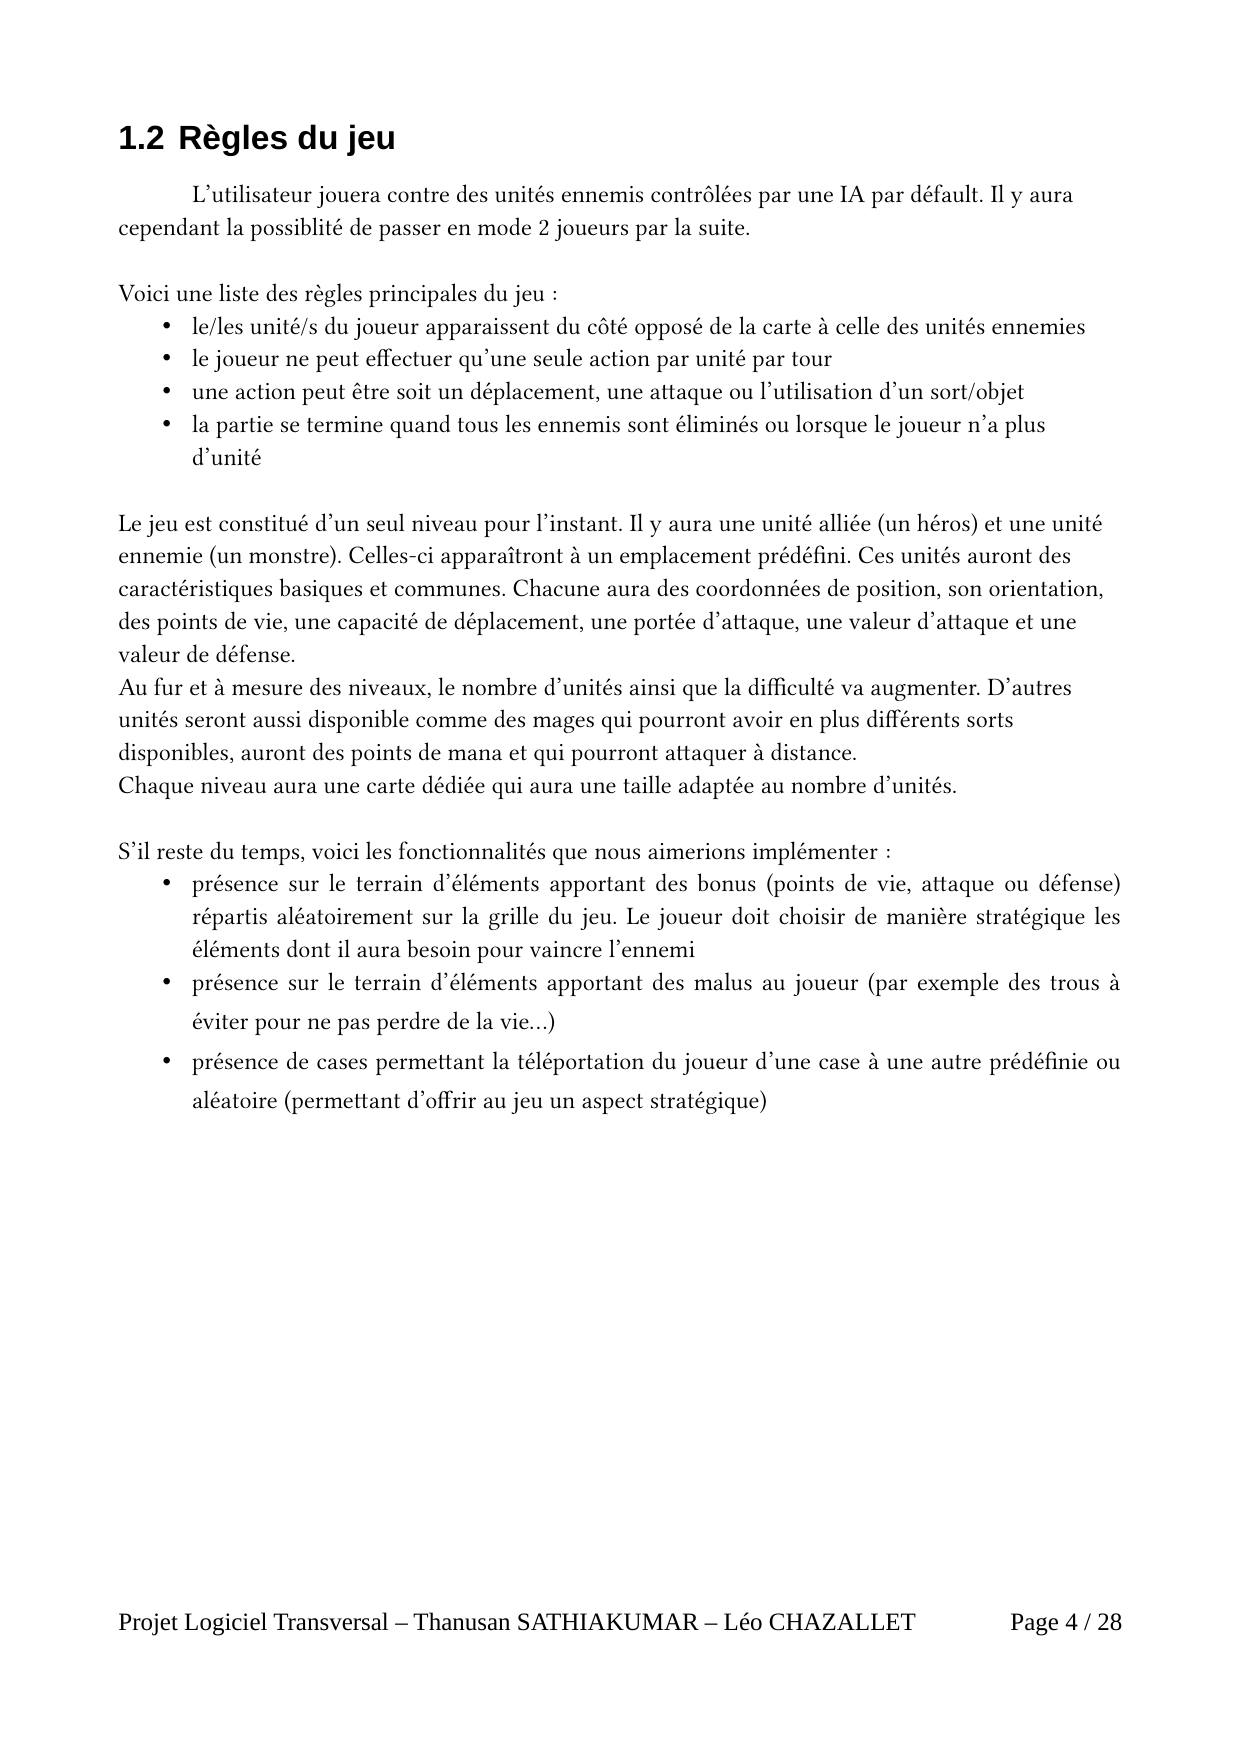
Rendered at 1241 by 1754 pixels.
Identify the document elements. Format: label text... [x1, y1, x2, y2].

text L’utilisateur jouera contre des unités ennemis contrôlées par une IA par défault. Il y aura cependant la possiblité de passer en mode 2 joueurs par la suite. [118, 180, 1122, 242]
list présence de cases permettant la téléportation du joueur d’une case à une autre prédéfinie ou aléatoire (permettant d’offrir au jeu un aspect stratégique) [162, 1047, 1122, 1114]
text Au fur et à mesure des niveaux, le nombre d’unités ainsi que la difficulté va augmenter. D’autres unités seront aussi disponible comme des mages qui pourront avoir en plus différents sorts disponibles, auront des points de mana et qui pourront attaquer à distance. [118, 673, 1122, 767]
text Voici une liste des règles principales du jeu : [118, 279, 1122, 307]
list une action peut être soit un déplacement, une attaque ou l’utilisation d’un sort/objet [162, 377, 1122, 406]
list présence sur le terrain d’éléments apportant des bonus (points de vie, attaque ou défense) répartis aléatoirement sur la grille du jeu. Le joueur doit choisir de manière stratégique les éléments dont il aura besoin pour vaincre l’ennemi [162, 869, 1122, 964]
text Le jeu est constitué d’un seul niveau pour l’instant. Il y aura une unité alliée (un héros) et une unité ennemie (un monstre). Celles-ci apparaîtront à un emplacement prédéfini. Ces unités auront des caractéristiques basiques et communes. Chacune aura des coordonnées de position, son orientation, des points de vie, une capacité de déplacement, une portée d’attaque, une valeur d’attaque et une valeur de défense. [118, 508, 1122, 668]
text Chaque niveau aura une carte dédiée qui aura une taille adaptée au nombre d’unités. [118, 771, 1122, 799]
list la partie se termine quand tous les ennemis sont éliminés ou lorsque le joueur n’a plus d’unité [162, 410, 1122, 471]
text S’il reste du temps, voici les fonctionnalités que nous aimerions implémenter : [118, 837, 1122, 865]
list présence sur le terrain d’éléments apportant des malus au joueur (par exemple des trous à éviter pour ne pas perdre de la vie…) [162, 968, 1122, 1036]
list le/les unité/s du joueur apparaissent du côté opposé de la carte à celle des unités ennemies [162, 312, 1122, 340]
subtitle Règles du jeu [118, 118, 1122, 157]
list le joueur ne peut effectuer qu’une seule action par unité par tour [162, 344, 1122, 373]
